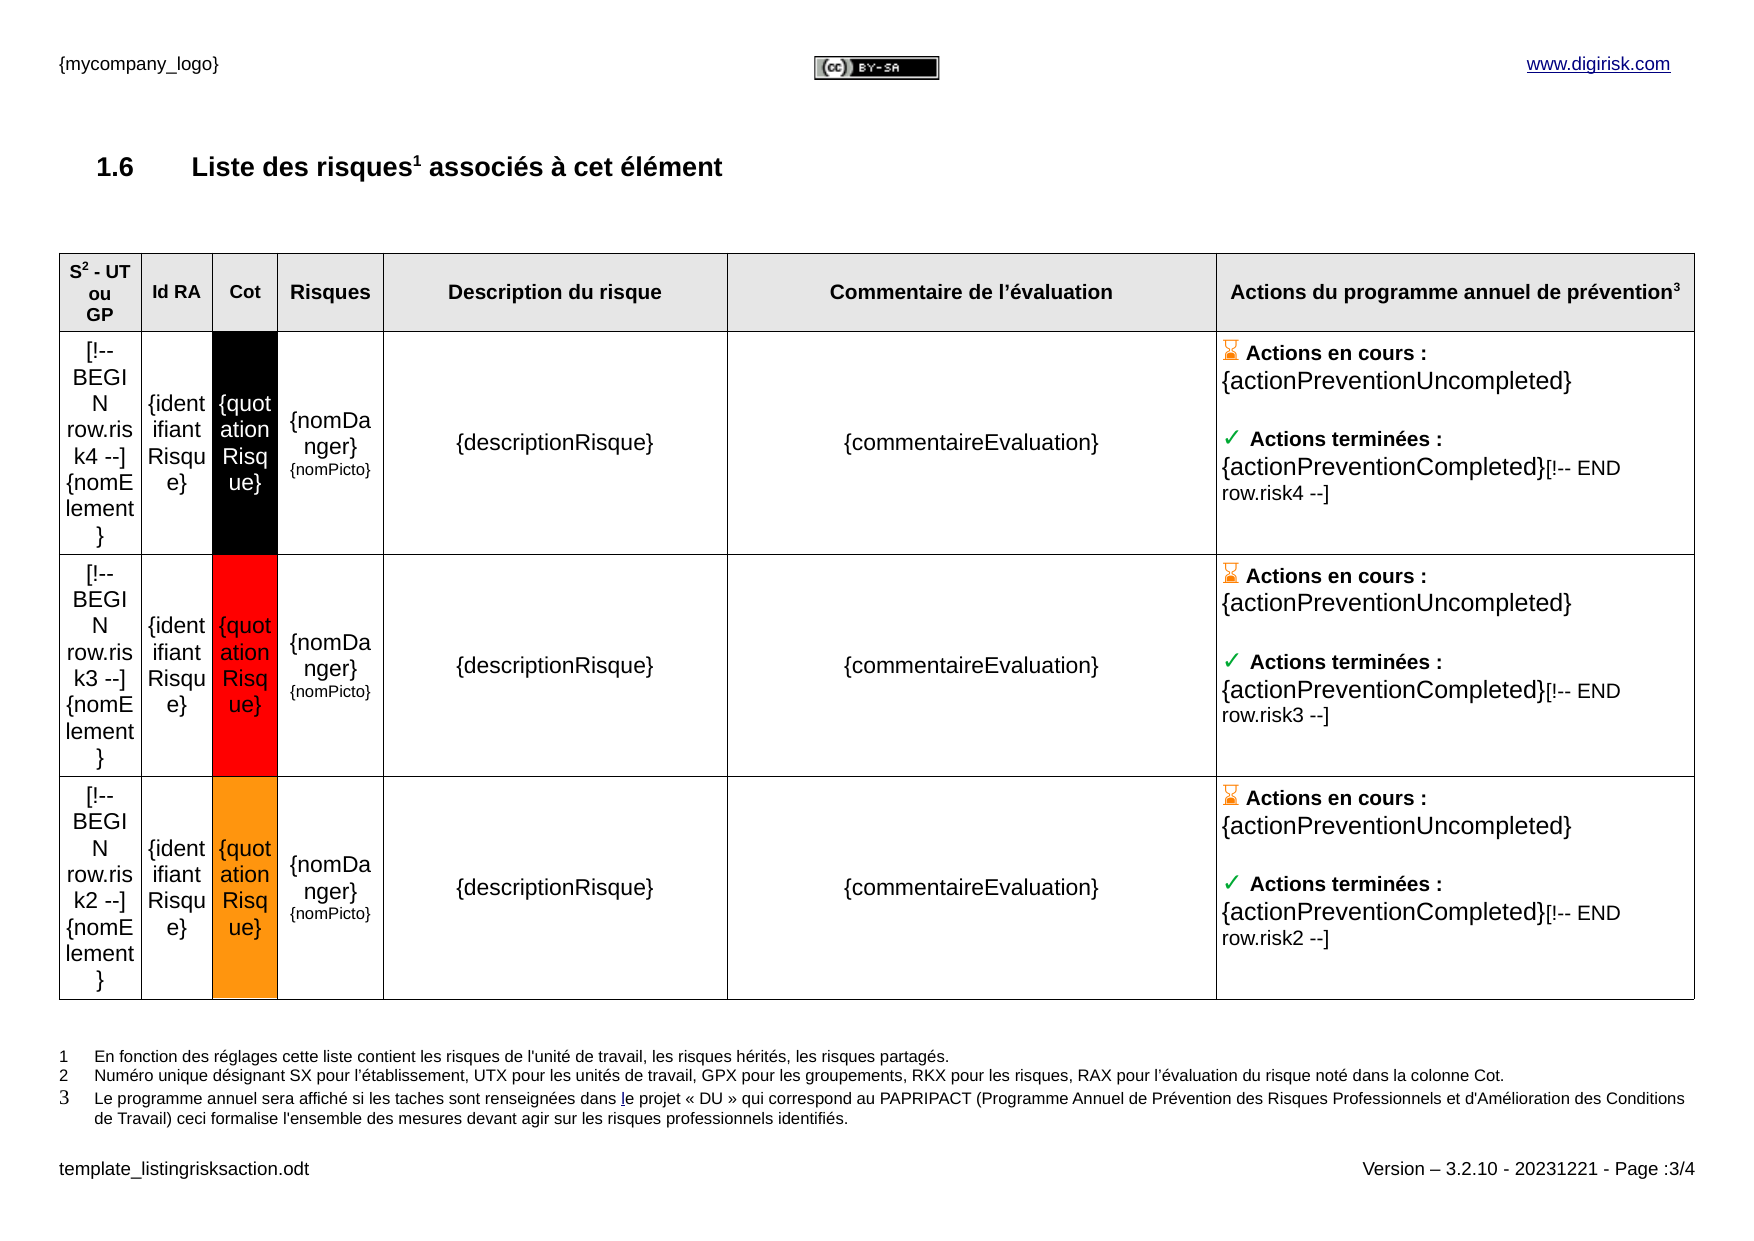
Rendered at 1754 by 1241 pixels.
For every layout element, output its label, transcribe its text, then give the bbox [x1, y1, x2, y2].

table_cell {identifiantRisque} [142, 777, 212, 998]
table_cell {descriptionRisque} [384, 777, 727, 998]
table_cell ⌛ Actions en cours : {actionPreventionUncompleted} ✓ Actions terminées : {actionPreventionCompleted}[!-- END row.risk3 --] [1217, 555, 1694, 776]
table_cell [!-- BEGIN row.risk2 --]{nomElement} [60, 777, 141, 998]
table_cell {quotationRisque} [213, 777, 277, 998]
table_header Risques [278, 254, 383, 331]
table_cell {nomDanger} {nomPicto} [278, 555, 383, 776]
table_cell {nomDanger} {nomPicto} [278, 777, 383, 998]
table_cell {quotationRisque} [213, 555, 277, 776]
table_header S - UT ou GP [60, 254, 141, 331]
table_cell [!-- BEGIN row.risk4 --]{nomElement} [60, 332, 141, 554]
table_header Actions du programme annuel de prévention [1217, 254, 1694, 331]
table_cell {commentaireEvaluation} [728, 555, 1216, 776]
table_header Cot [213, 254, 277, 331]
table_cell {quotationRisque} [213, 332, 277, 554]
table_cell {commentaireEvaluation} [728, 777, 1216, 998]
table_header Description du risque [384, 254, 727, 331]
table_cell ⌛ Actions en cours : {actionPreventionUncompleted} ✓ Actions terminées : {actionPreventionCompleted}[!-- END row.risk2 --] [1217, 777, 1694, 998]
list En fonction des réglages cette liste contient les risques de l'unité de travail, les risques hérités, les risques partagés. [59, 1047, 1695, 1066]
table_cell {descriptionRisque} [384, 555, 727, 776]
table_cell [!-- BEGIN row.risk3 --]{nomElement} [60, 555, 141, 776]
table_cell {nomDanger} {nomPicto} [278, 332, 383, 554]
table_cell {commentaireEvaluation} [728, 332, 1216, 554]
table_cell {identifiantRisque} [142, 555, 212, 776]
picture [814, 56, 940, 80]
table_cell {descriptionRisque} [384, 332, 727, 554]
table_header Commentaire de l’évaluation [728, 254, 1216, 331]
subtitle Liste des risques associés à cet élément [88, 151, 1695, 183]
table_cell {identifiantRisque} [142, 332, 212, 554]
table_cell ⌛ Actions en cours : {actionPreventionUncompleted} ✓ Actions terminées : {actionPreventionCompleted}[!-- END row.risk4 --] [1217, 332, 1694, 554]
table_header Id RA [142, 254, 212, 331]
